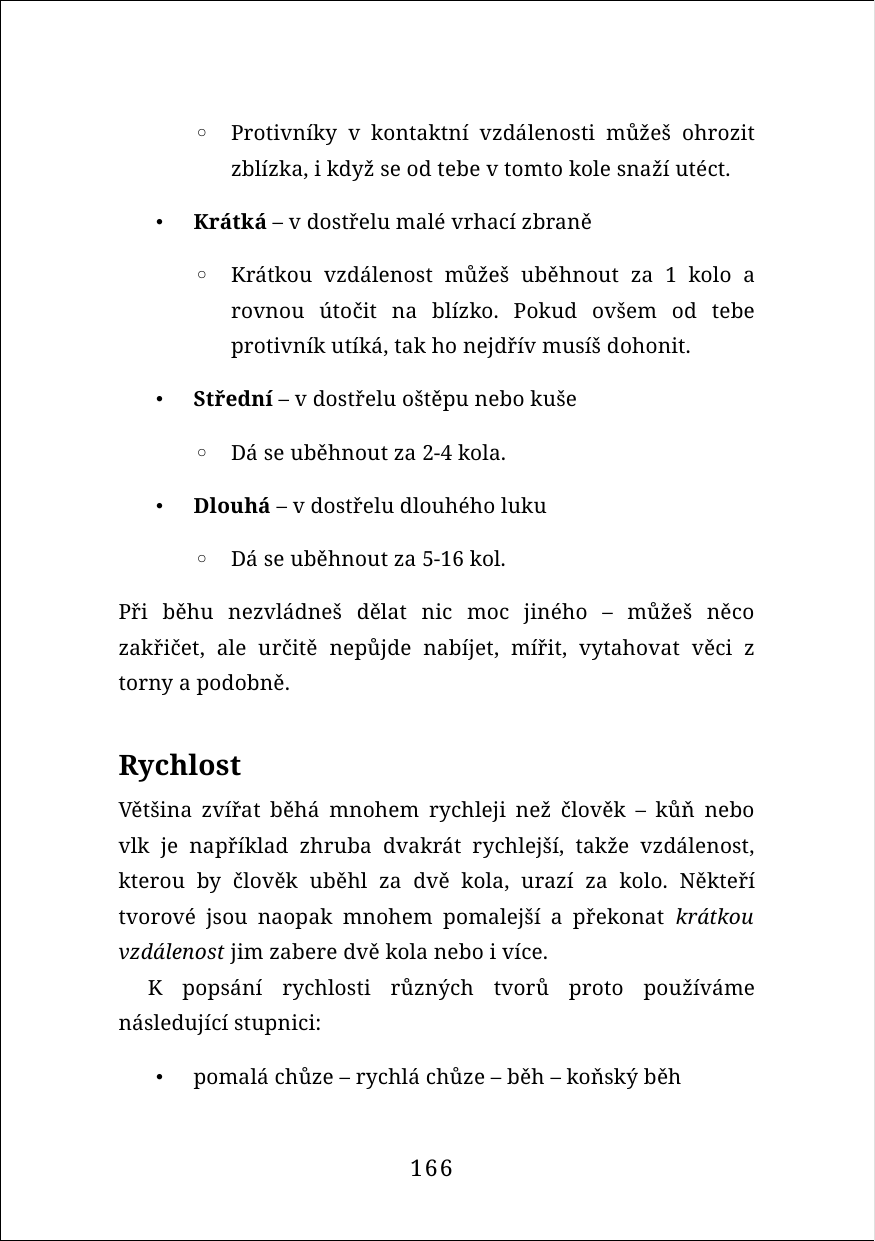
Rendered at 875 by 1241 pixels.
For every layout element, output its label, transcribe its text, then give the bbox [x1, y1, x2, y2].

list Dá se uběhnout za 5-16 kol. [193, 544, 756, 573]
list pomalá chůze – rychlá chůze – běh – koňský běh [156, 1062, 756, 1090]
list Střední – v dostřelu oštěpu nebo kuše [156, 384, 756, 413]
subtitle Rychlost [118, 745, 756, 784]
list Protivníky v kontaktní vzdálenosti můžeš ohrozit zblízka, i když se od tebe v tomto kole snaží utéct. [193, 118, 756, 182]
list Dá se uběhnout za 2-4 kola. [193, 438, 756, 466]
list Dlouhá – v dostřelu dlouhého luku [156, 491, 756, 519]
list Krátkou vzdálenost můžeš uběhnout za 1 kolo a rovnou útočit na blízko. Pokud ovšem od tebe protivník utíká, tak ho nejdřív musíš dohonit. [193, 260, 756, 360]
text Při běhu nezvládneš dělat nic moc jiného – můžeš něco zakřičet, ale určitě nepůjde nabíjet, mířit, vytahovat věci z torny a podobně. [118, 597, 756, 697]
list Krátká – v dostřelu malé vrhací zbraně [156, 207, 756, 235]
text Většina zvířat běhá mnohem rychleji než člověk – kůň nebo vlk je například zhruba dvakrát rychlejší, takže vzdálenost, kterou by člověk uběhl za dvě kola, urazí za kolo. Někteří tvorové jsou naopak mnohem pomalejší a překonat krátkou vzdálenost jim zabere dvě kola nebo i více. K popsání rychlosti různých tvorů proto používáme následující stupnici: [118, 795, 756, 1037]
